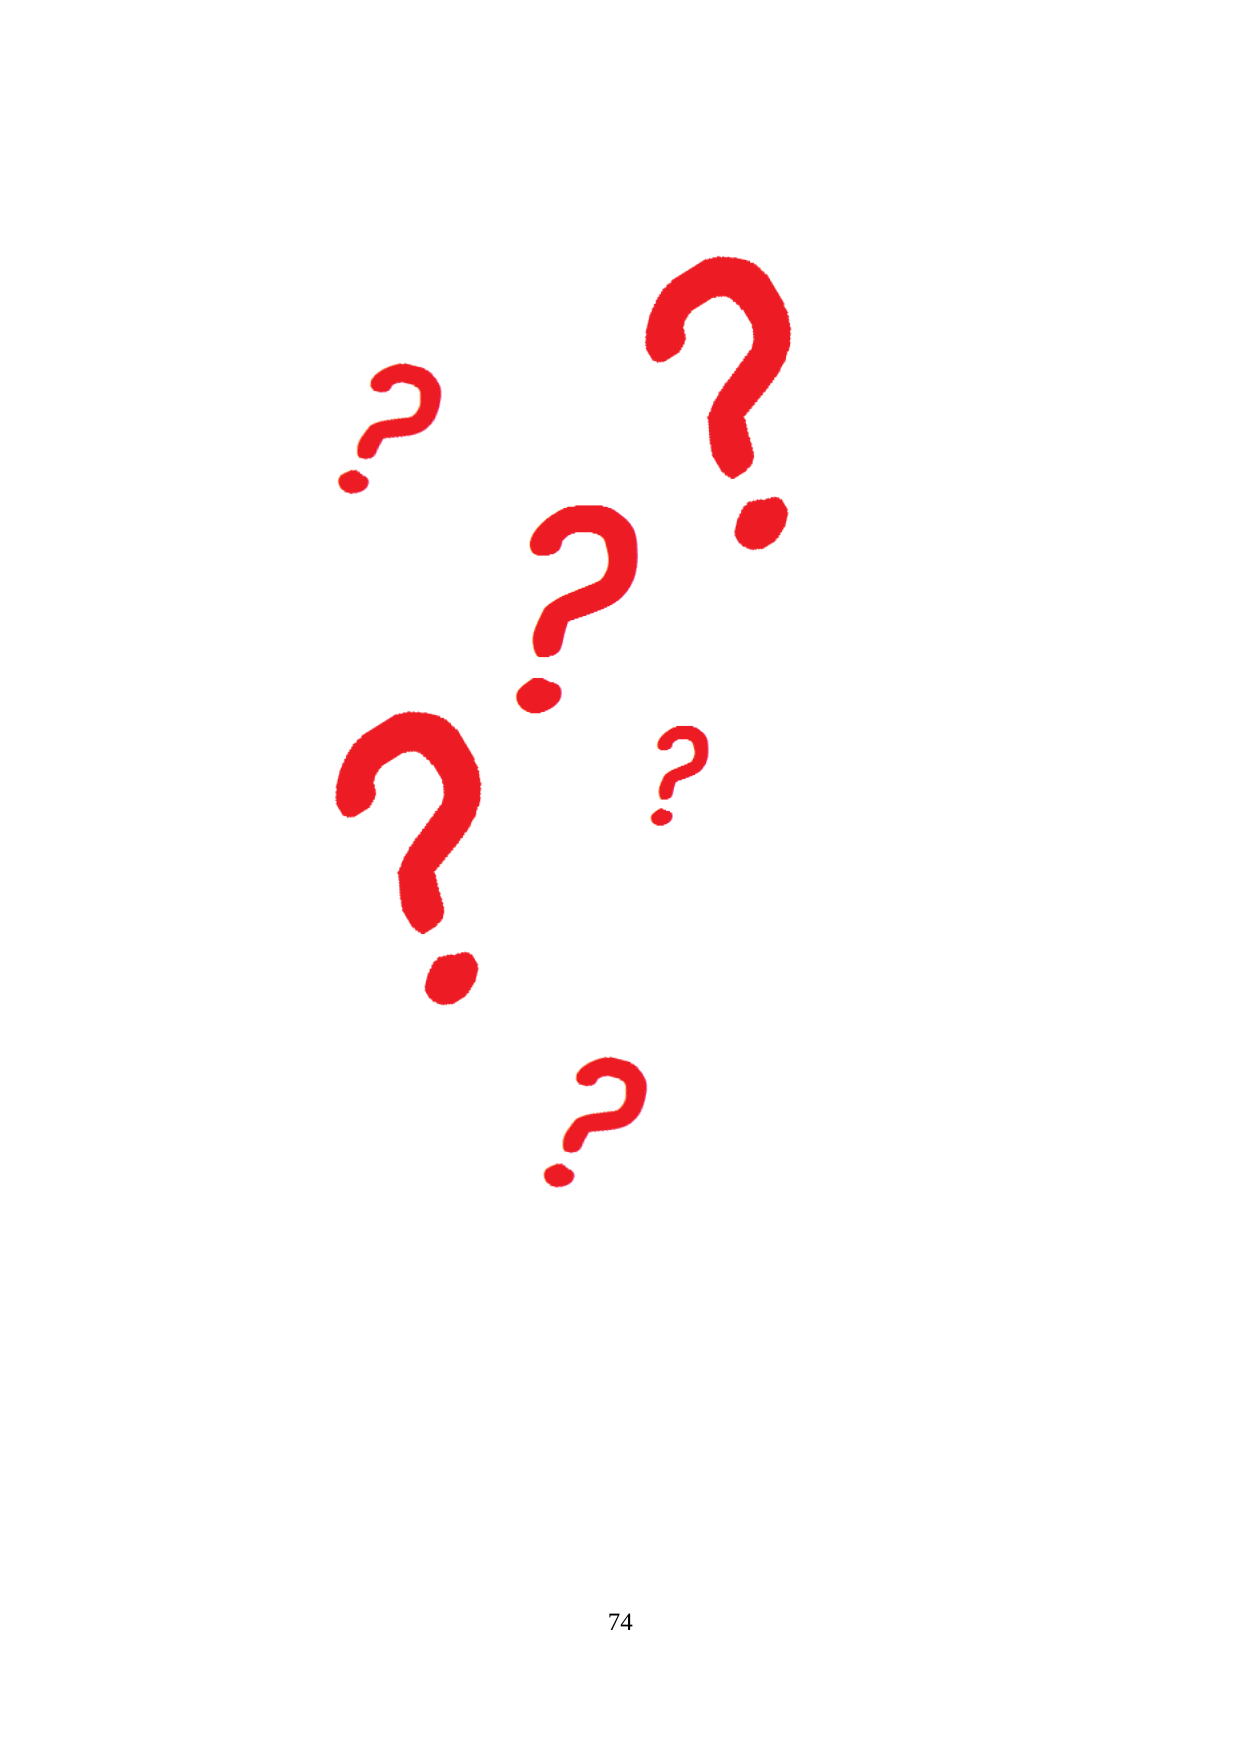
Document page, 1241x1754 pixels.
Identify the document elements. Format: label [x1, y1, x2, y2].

picture [195, 116, 980, 1347]
